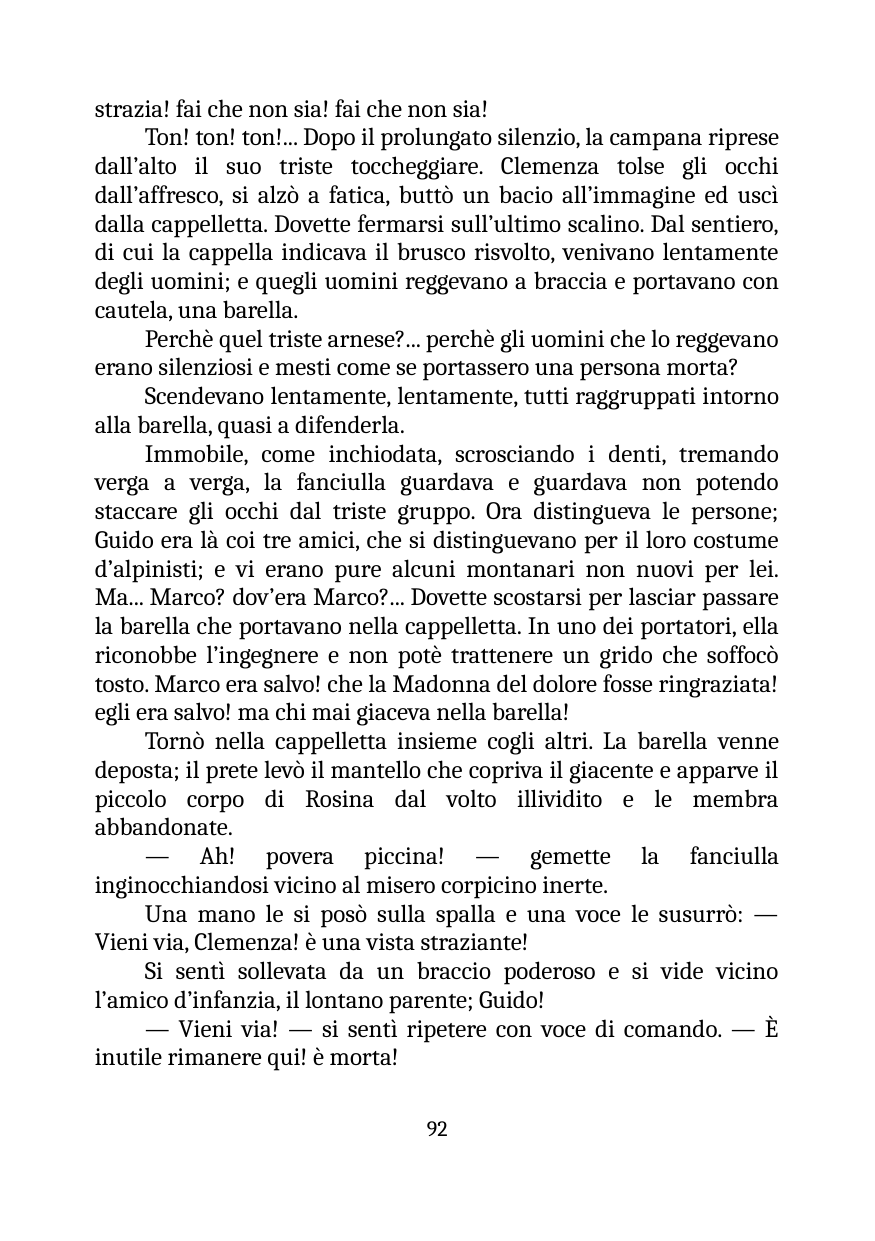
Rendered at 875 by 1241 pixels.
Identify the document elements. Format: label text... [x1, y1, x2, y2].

text Ton! ton! ton!... Dopo il prolungato silenzio, la campana riprese dall’alto il suo triste toccheggiare. Clemenza tolse gli occhi dall’affresco, si alzò a fatica, buttò un bacio all’immagine ed uscì dalla cappelletta. Dovette fermarsi sull’ultimo scalino. Dal sentiero, di cui la cappella indicava il brusco risvolto, venivano lentamente degli uomini; e quegli uomini reggevano a braccia e portavano con cautela, una barella. [94, 123, 779, 324]
text Si sentì sollevata da un braccio poderoso e si vide vicino l’amico d’infanzia, il lontano parente; Guido! [94, 957, 779, 1014]
text strazia! fai che non sia! fai che non sia! [94, 94, 779, 123]
text Una mano le si posò sulla spalla e una voce le susurrò: — Vieni via, Clemenza! è una vista straziante! [94, 899, 779, 957]
text Immobile, come inchiodata, scrosciando i denti, tremando verga a verga, la fanciulla guardava e guardava non potendo staccare gli occhi dal triste gruppo. Ora distingueva le persone; Guido era là coi tre amici, che si distinguevano per il loro costume d’alpinisti; e vi erano pure alcuni montanari non nuovi per lei. Ma... Marco? dov’era Marco?... Dovette scostarsi per lasciar passare la barella che portavano nella cappelletta. In uno dei portatori, ella riconobbe l’ingegnere e non potè trattenere un grido che soffocò tosto. Marco era salvo! che la Madonna del dolore fosse ringraziata! egli era salvo! ma chi mai giaceva nella barella! [94, 439, 779, 727]
text Perchè quel triste arnese?... perchè gli uomini che lo reggevano erano silenziosi e mesti come se portassero una persona morta? [94, 324, 779, 382]
text Tornò nella cappelletta insieme cogli altri. La barella venne deposta; il prete levò il mantello che copriva il giacente e apparve il piccolo corpo di Rosina dal volto illividito e le membra abbandonate. [94, 727, 779, 842]
text — Vieni via! — si sentì ripetere con voce di comando. — È inutile rimanere qui! è morta! [94, 1014, 779, 1072]
text — Ah! povera piccina! — gemette la fanciulla inginocchiandosi vicino al misero corpicino inerte. [94, 842, 779, 899]
text Scendevano lentamente, lentamente, tutti raggruppati intorno alla barella, quasi a difenderla. [94, 382, 779, 439]
